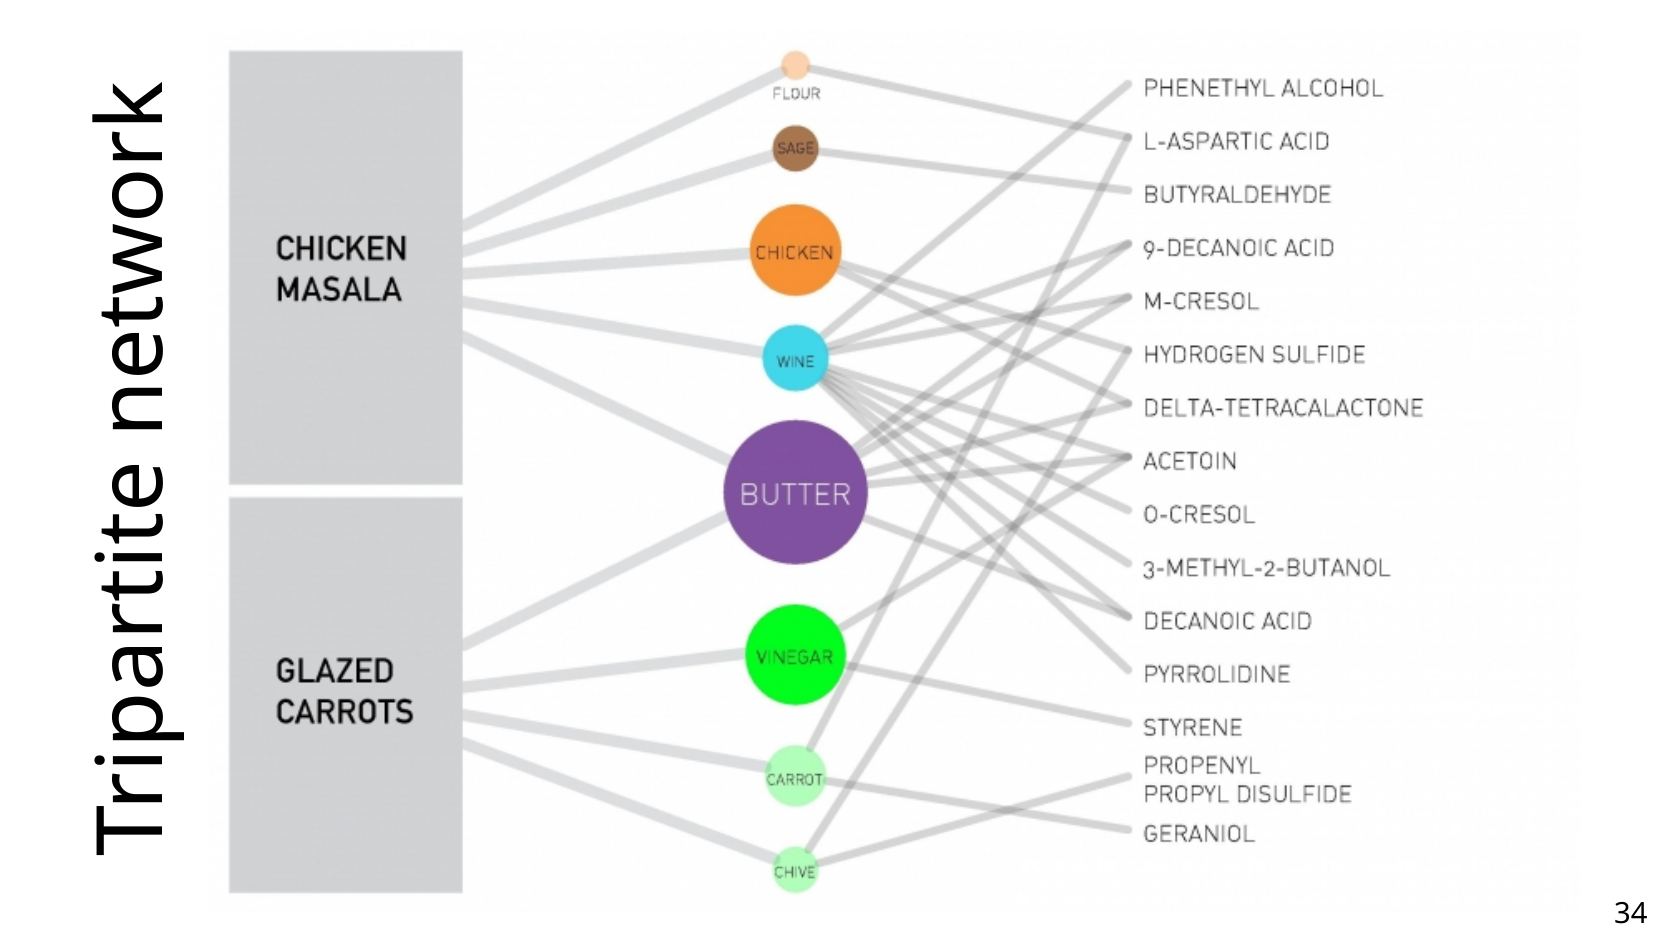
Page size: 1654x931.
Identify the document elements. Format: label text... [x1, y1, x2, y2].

picture [209, 30, 1581, 912]
title Tripartite network [15, 7, 239, 931]
